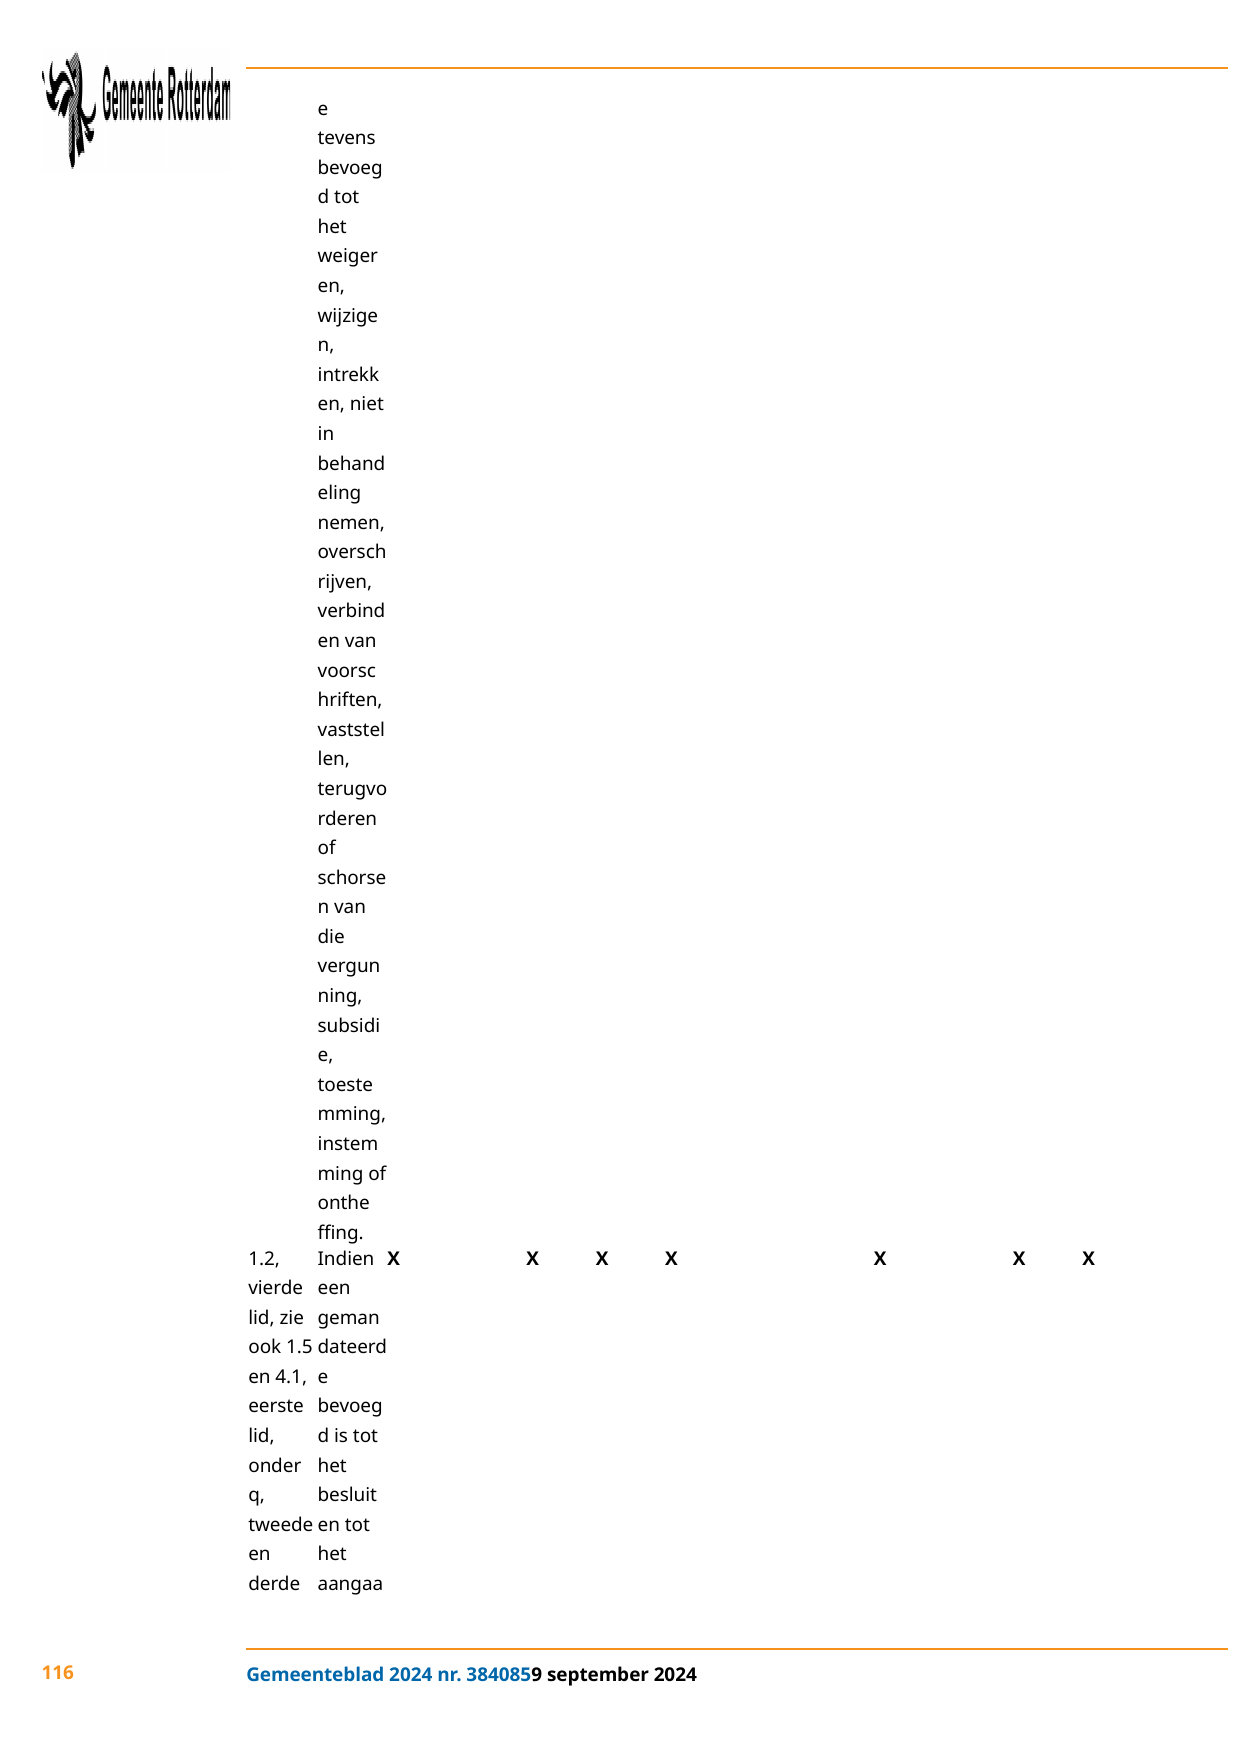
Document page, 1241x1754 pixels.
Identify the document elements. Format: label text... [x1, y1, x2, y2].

table_cell Indien een gemandateerde bevoegd is tot het besluiten tot het aangaa [318, 1245, 387, 1596]
table_cell X [665, 1245, 734, 1596]
table_cell [1082, 95, 1152, 1245]
table_cell X [874, 1245, 1013, 1596]
table_cell [387, 95, 526, 1245]
table_cell X [526, 1245, 596, 1596]
table_cell 1.2, vierde lid, zie ook 1.5 en 4.1, eerste lid, onder q, tweede en derde [248, 1245, 317, 1596]
table_cell [735, 1245, 873, 1596]
table_cell [735, 95, 873, 1245]
table_cell X [1013, 1245, 1082, 1596]
table_cell [1013, 95, 1082, 1245]
table_cell [874, 95, 1013, 1245]
picture [41, 47, 231, 172]
table_cell X [596, 1245, 665, 1596]
table_cell X [387, 1245, 526, 1596]
table_cell [526, 95, 596, 1245]
table_cell [665, 95, 734, 1245]
table_cell X [1082, 1245, 1152, 1596]
table_cell e tevens bevoegd tot het weigeren, wijzigen, intrekken, niet in behandeling nemen, overschrijven, verbinden van voorschriften, vaststellen, terugvorderen of schorsen van die vergunning, subsidie, toestemming, instemming of ontheffing. [318, 95, 387, 1245]
table_cell [596, 95, 665, 1245]
table_cell [248, 95, 317, 1245]
